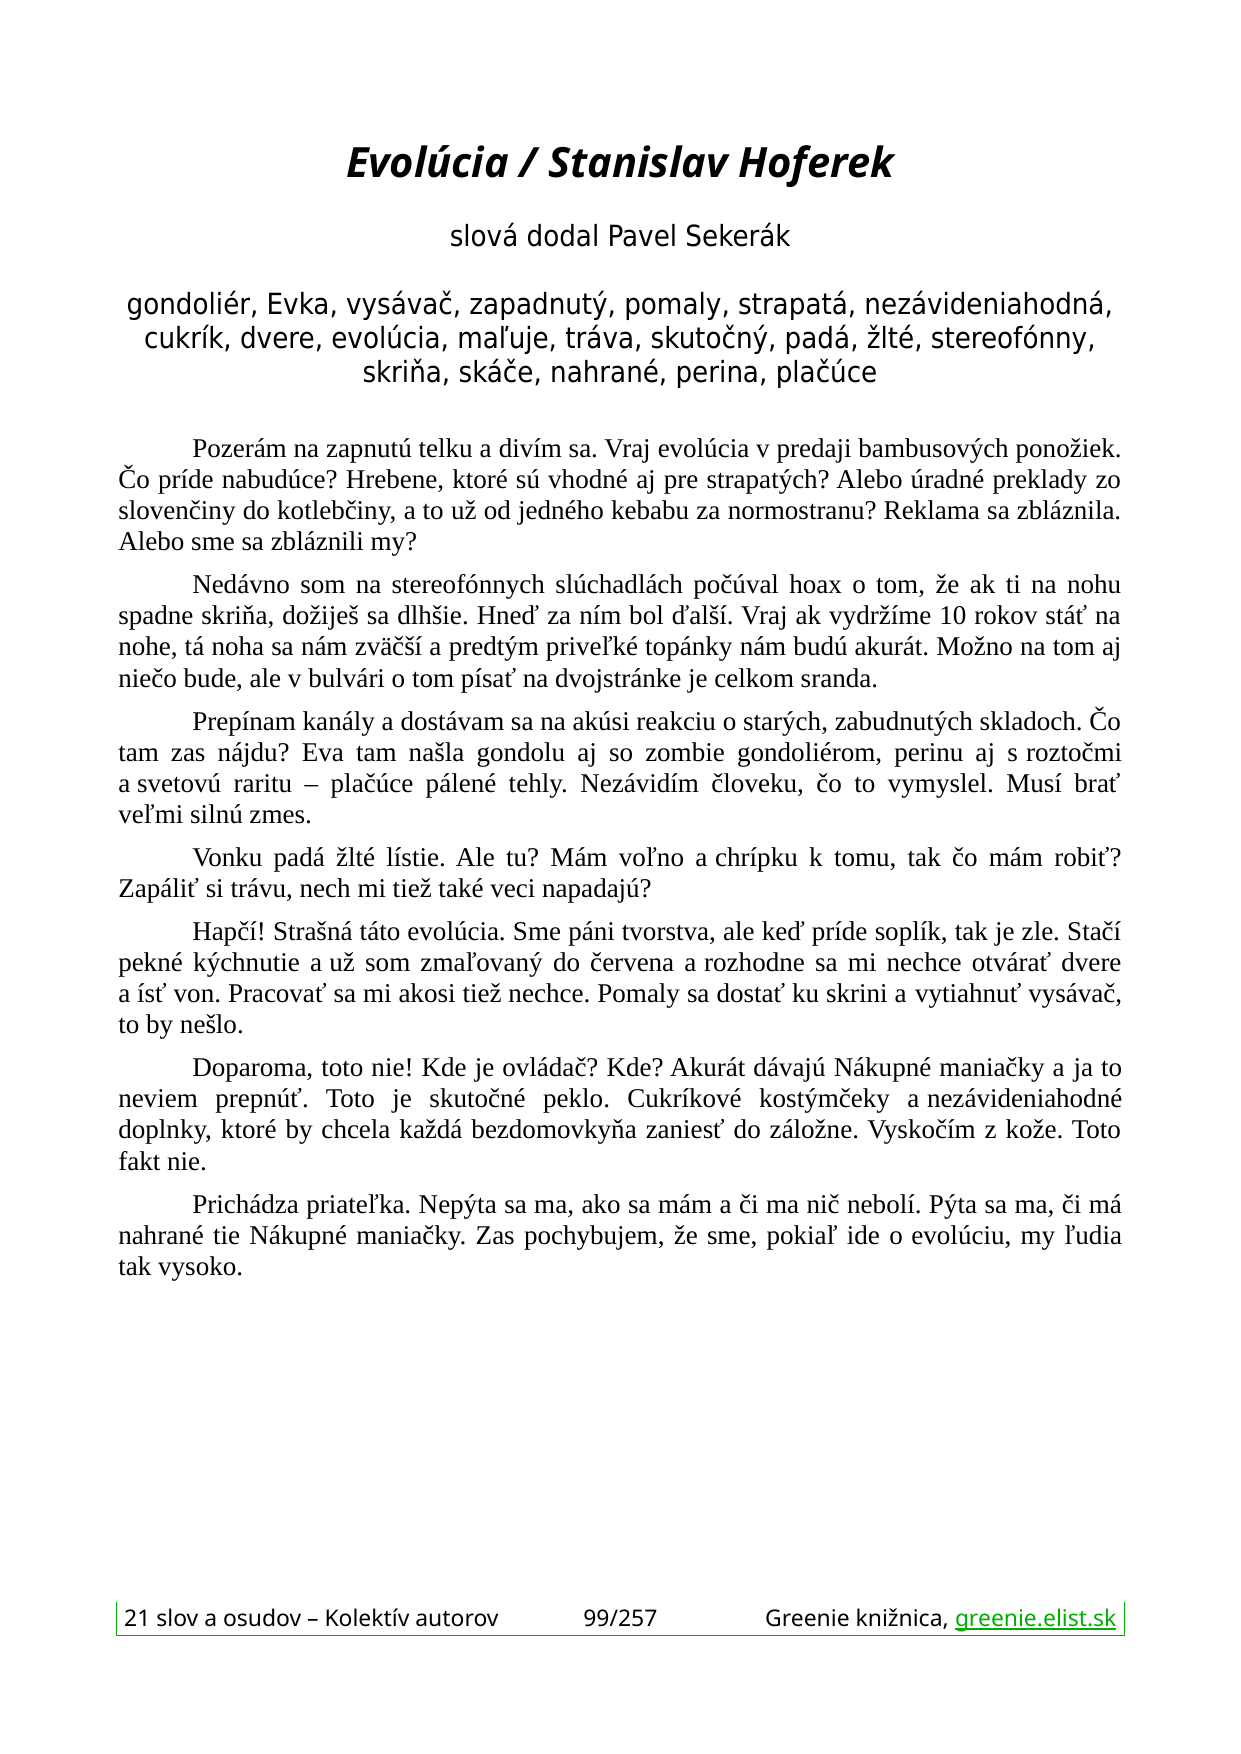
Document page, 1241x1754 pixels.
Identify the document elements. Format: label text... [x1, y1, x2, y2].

text gondoliér, Evka, vysávač, zapadnutý, pomaly, strapatá, nezávideniahodná, cukrík, dvere, evolúcia, maľuje, tráva, skutočný, padá, žlté, stereofónny, skriňa, skáče, nahrané, perina, plačúce [118, 287, 1122, 389]
text Doparoma, toto nie! Kde je ovládač? Kde? Akurát dávajú Nákupné maniačky a ja to neviem prepnúť. Toto je skutočné peklo. Cukríkové kostýmčeky a nezávideniahodné doplnky, ktoré by chcela každá bezdomovkyňa zaniesť do záložne. Vyskočím z kože. Toto fakt nie. [118, 1051, 1122, 1176]
text slová dodal Pavel Sekerák [118, 219, 1122, 253]
text Vonku padá žlté lístie. Ale tu? Mám voľno a chrípku k tomu, tak čo mám robiť? Zapáliť si trávu, nech mi tiež také veci napadajú? [118, 841, 1122, 903]
subtitle Evolúcia / Stanislav Hoferek [118, 133, 1122, 190]
text Prepínam kanály a dostávam sa na akúsi reakciu o starých, zabudnutých skladoch. Čo tam zas nájdu? Eva tam našla gondolu aj so zombie gondoliérom, perinu aj s roztočmi a svetovú raritu – plačúce pálené tehly. Nezávidím človeku, čo to vymyslel. Musí brať veľmi silnú zmes. [118, 704, 1122, 829]
text Hapčí! Strašná táto evolúcia. Sme páni tvorstva, ale keď príde soplík, tak je zle. Stačí pekné kýchnutie a už som zmaľovaný do červena a rozhodne sa mi nechce otvárať dvere a ísť von. Pracovať sa mi akosi tiež nechce. Pomaly sa dostať ku skrini a vytiahnuť vysávač, to by nešlo. [118, 915, 1122, 1039]
text Nedávno som na stereofónnych slúchadlách počúval hoax o tom, že ak ti na nohu spadne skriňa, dožiješ sa dlhšie. Hneď za ním bol ďalší. Vraj ak vydržíme 10 rokov stáť na nohe, tá noha sa nám zväčší a predtým priveľké topánky nám budú akurát. Možno na tom aj niečo bude, ale v bulvári o tom písať na dvojstránke je celkom sranda. [118, 568, 1122, 693]
text Pozerám na zapnutú telku a divím sa. Vraj evolúcia v predaji bambusových ponožiek. Čo príde nabudúce? Hrebene, ktoré sú vhodné aj pre strapatých? Alebo úradné preklady zo slovenčiny do kotlebčiny, a to už od jedného kebabu za normostranu? Reklama sa zbláznila. Alebo sme sa zbláznili my? [118, 432, 1122, 556]
text Prichádza priateľka. Nepýta sa ma, ako sa mám a či ma nič nebolí. Pýta sa ma, či má nahrané tie Nákupné maniačky. Zas pochybujem, že sme, pokiaľ ide o evolúciu, my ľudia tak vysoko. [118, 1188, 1122, 1281]
